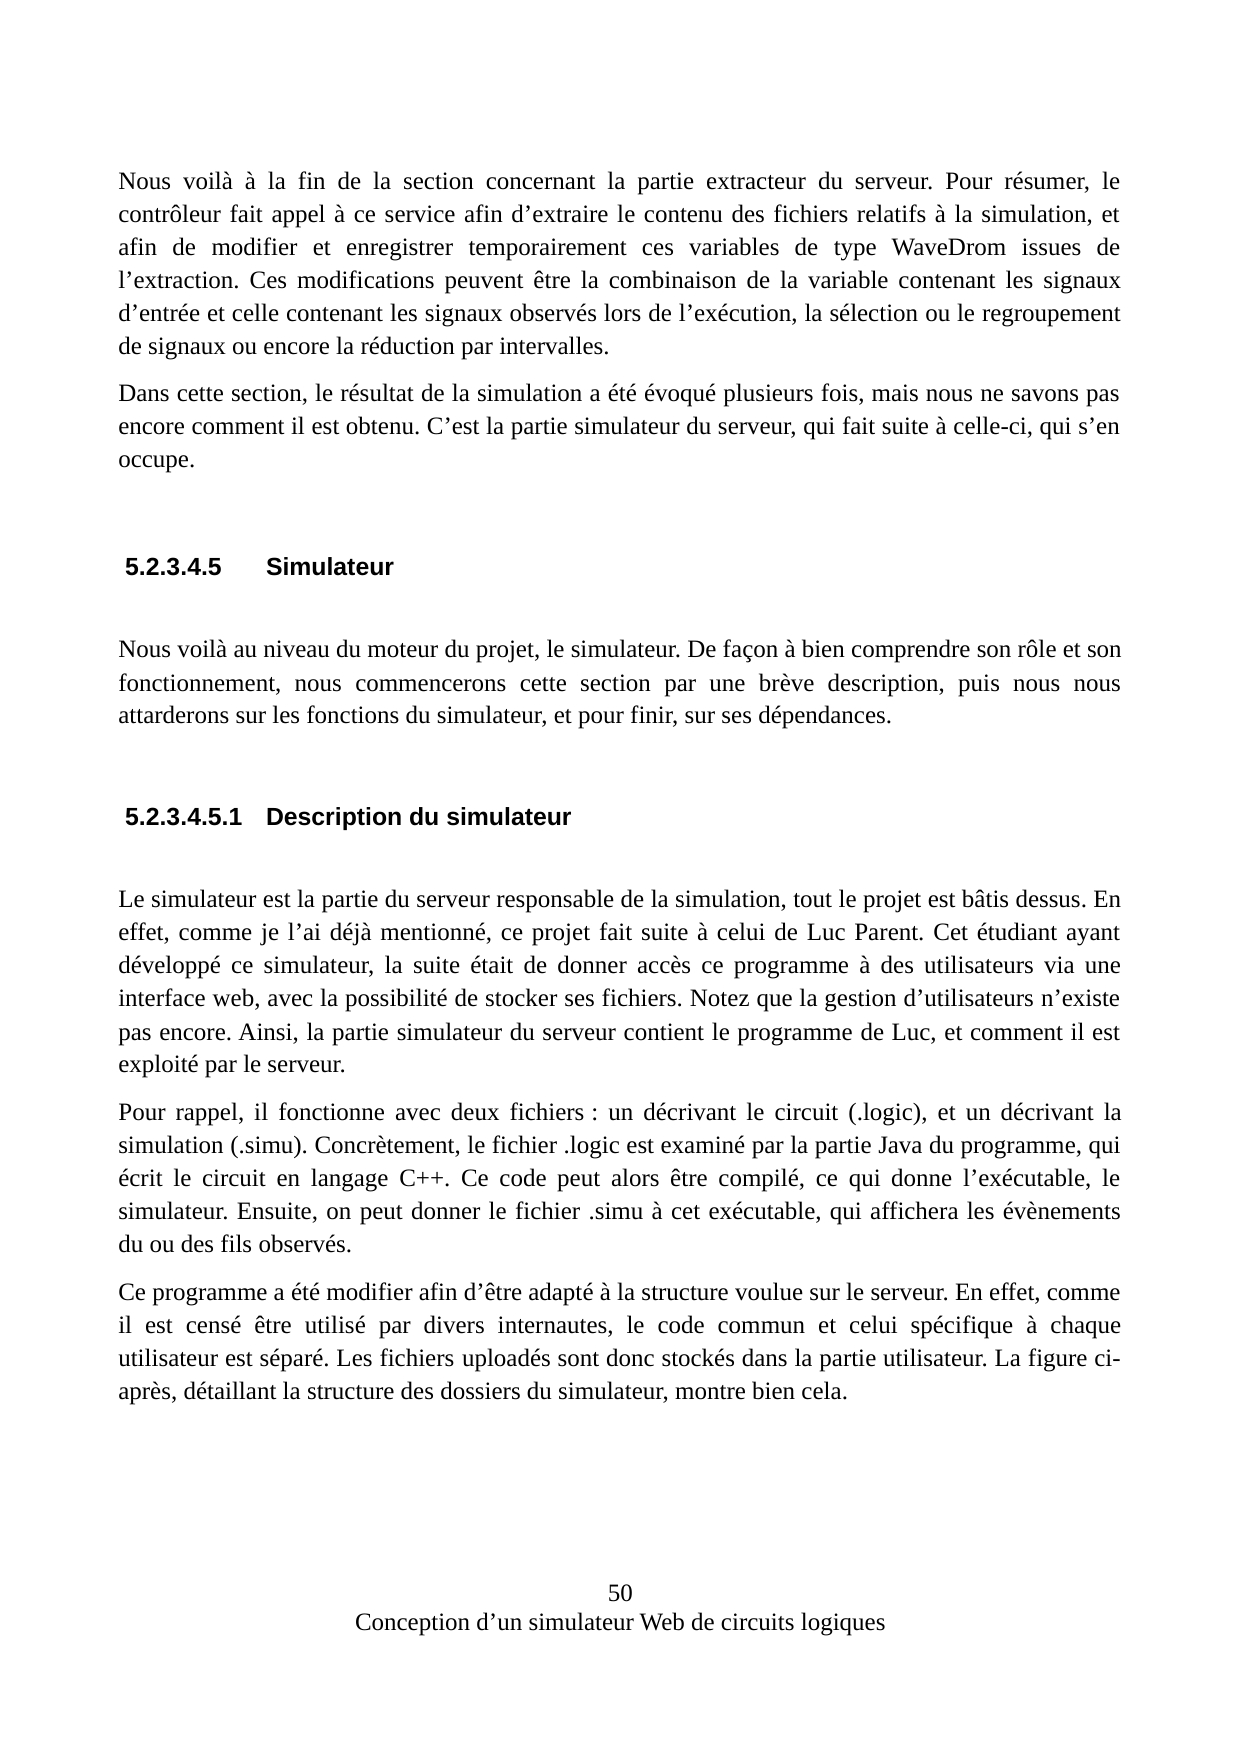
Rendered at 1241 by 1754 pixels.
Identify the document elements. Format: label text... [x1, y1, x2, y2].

text Le simulateur est la partie du serveur responsable de la simulation, tout le projet est bâtis dessus. En effet, comme je l’ai déjà mentionné, ce projet fait suite à celui de Luc Parent. Cet étudiant ayant développé ce simulateur, la suite était de donner accès ce programme à des utilisateurs via une interface web, avec la possibilité de stocker ses fichiers. Notez que la gestion d’utilisateurs n’existe pas encore. Ainsi, la partie simulateur du serveur contient le programme de Luc, et comment il est exploité par le serveur. [118, 884, 1122, 1078]
subtitle Description du simulateur [118, 802, 1122, 831]
text Pour rappel, il fonctionne avec deux fichiers : un décrivant le circuit (.logic), et un décrivant la simulation (.simu). Concrètement, le fichier .logic est examiné par la partie Java du programme, qui écrit le circuit en langage C++. Ce code peut alors être compilé, ce qui donne l’exécutable, le simulateur. Ensuite, on peut donner le fichier .simu à cet exécutable, qui affichera les évènements du ou des fils observés. [118, 1097, 1122, 1258]
text Nous voilà au niveau du moteur du projet, le simulateur. De façon à bien comprendre son rôle et son fonctionnement, nous commencerons cette section par une brève description, puis nous nous attarderons sur les fonctions du simulateur, et pour finir, sur ses dépendances. [118, 634, 1122, 729]
subtitle Simulateur [118, 552, 1122, 581]
text Nous voilà à la fin de la section concernant la partie extracteur du serveur. Pour résumer, le contrôleur fait appel à ce service afin d’extraire le contenu des fichiers relatifs à la simulation, et afin de modifier et enregistrer temporairement ces variables de type WaveDrom issues de l’extraction. Ces modifications peuvent être la combinaison de la variable contenant les signaux d’entrée et celle contenant les signaux observés lors de l’exécution, la sélection ou le regroupement de signaux ou encore la réduction par intervalles. [118, 166, 1122, 359]
text Ce programme a été modifier afin d’être adapté à la structure voulue sur le serveur. En effet, comme il est censé être utilisé par divers internautes, le code commun et celui spécifique à chaque utilisateur est séparé. Les fichiers uploadés sont donc stockés dans la partie utilisateur. La figure ci-après, détaillant la structure des dossiers du simulateur, montre bien cela. [118, 1277, 1122, 1405]
text Dans cette section, le résultat de la simulation a été évoqué plusieurs fois, mais nous ne savons pas encore comment il est obtenu. C’est la partie simulateur du serveur, qui fait suite à celle-ci, qui s’en occupe. [118, 378, 1122, 473]
